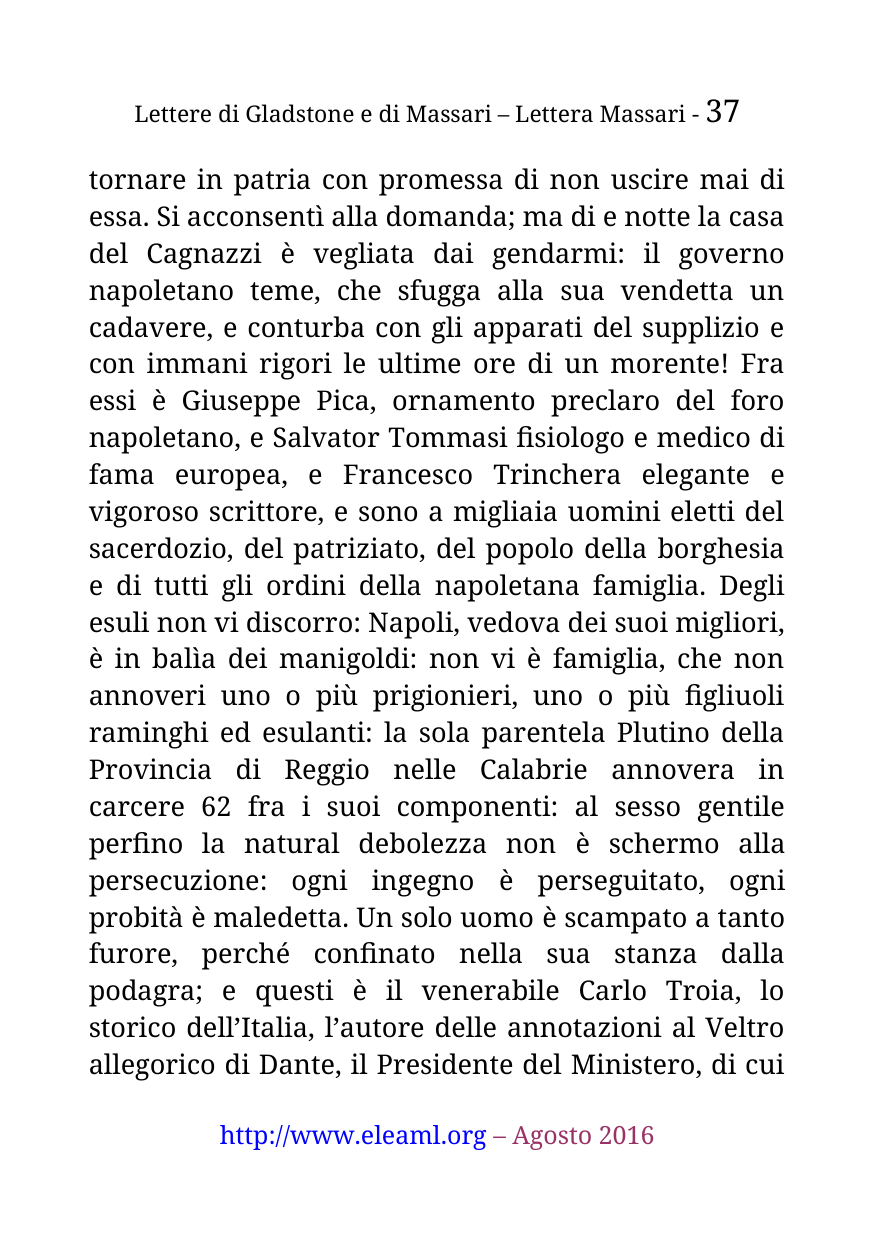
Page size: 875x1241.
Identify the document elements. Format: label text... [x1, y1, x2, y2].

text tornare in patria con promessa di non uscire mai di essa. Si acconsentì alla domanda; ma di e notte la casa del Cagnazzi è vegliata dai gendarmi: il governo napoletano teme, che sfugga alla sua vendetta un cadavere, e conturba con gli apparati del supplizio e con immani rigori le ultime ore di un morente! Fra essi è Giuseppe Pica, ornamento preclaro del foro napoletano, e Salvator Tommasi fisiologo e medico di fama europea, e Francesco Trinchera elegante e vigoroso scrittore, e sono a migliaia uomini eletti del sacerdozio, del patriziato, del popolo della borghesia e di tutti gli ordini della napoletana famiglia. Degli esuli non vi discorro: Napoli, vedova dei suoi migliori, è in balìa dei manigoldi: non vi è famiglia, che non annoveri uno o più prigionieri, uno o più figliuoli raminghi ed esulanti: la sola parentela Plutino della Provincia di Reggio nelle Calabrie annovera in carcere 62 fra i suoi componenti: al sesso gentile perfino la natural debolezza non è schermo alla persecuzione: ogni ingegno è perseguitato, ogni probità è maledetta. Un solo uomo è scampato a tanto furore, perché confinato nella sua stanza dalla podagra; e questi è il venerabile Carlo Troia, lo storico dell’Italia, l’autore delle annotazioni al Veltro allegorico di Dante, il Presidente del Ministero, di cui [88, 161, 786, 1082]
